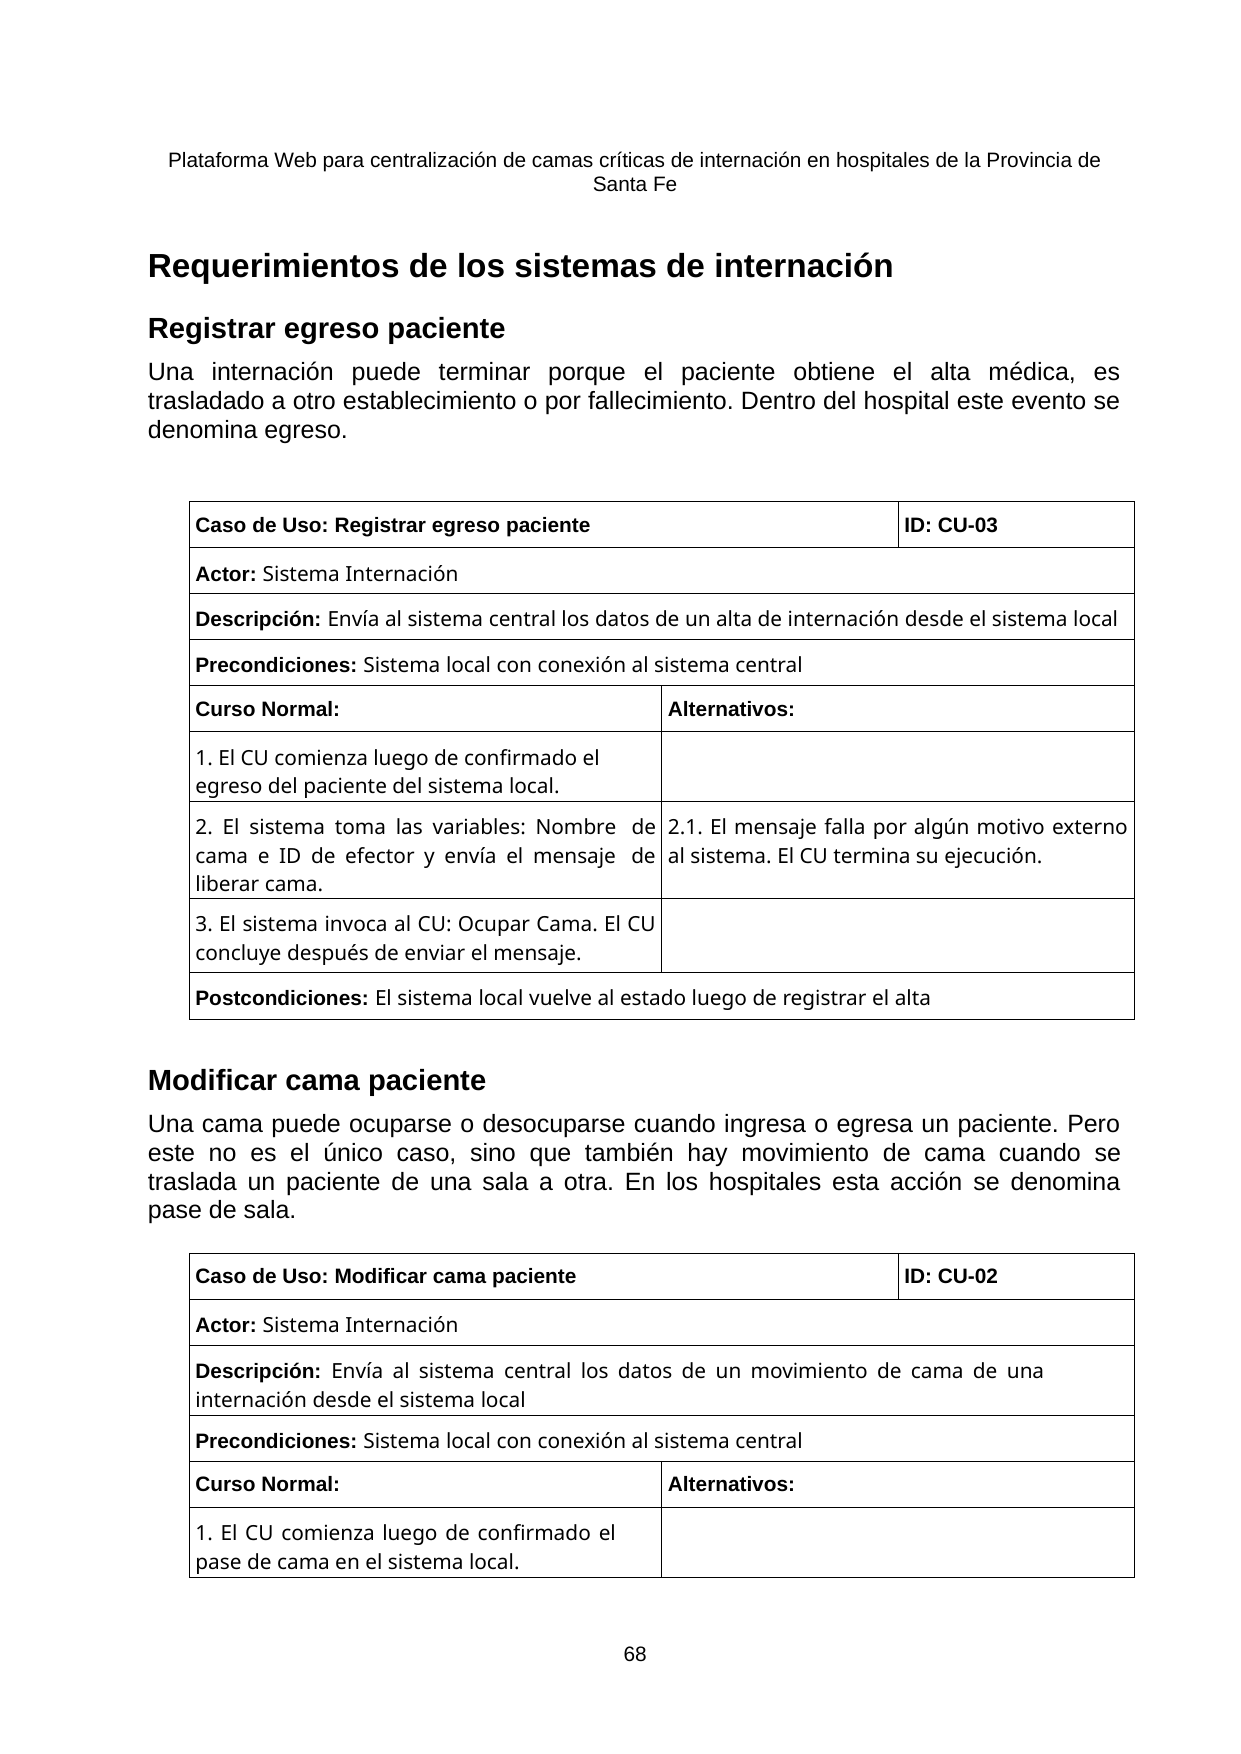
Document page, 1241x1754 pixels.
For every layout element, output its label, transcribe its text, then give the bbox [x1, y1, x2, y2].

table_cell 1. El CU comienza luego de confirmado el egreso del paciente del sistema local. [190, 732, 661, 801]
table_cell Curso Normal: [190, 1462, 661, 1507]
subtitle Modificar cama paciente [148, 1063, 1122, 1097]
table_cell Alternativos: [662, 1462, 1134, 1507]
table_cell [662, 899, 1134, 971]
table_cell Alternativos: [662, 686, 1134, 731]
table_cell [662, 1508, 1134, 1577]
table_cell 2. El sistema toma las variables: Nombre de cama e ID de efector y envía el mensaje de liberar cama. [190, 802, 661, 898]
table_header Caso de Uso: Registrar egreso paciente [190, 502, 898, 547]
text Una cama puede ocuparse o desocuparse cuando ingresa o egresa un paciente. Pero este no es el único caso, sino que también hay movimiento de cama cuando se traslada un paciente de una sala a otra. En los hospitales esta acción se denomina pase de sala. [148, 1109, 1122, 1224]
subtitle Registrar egreso paciente [148, 311, 1122, 345]
table_cell Descripción: Envía al sistema central los datos de un movimiento de cama de una internación desde el sistema local [190, 1346, 1134, 1414]
table_cell 3. El sistema invoca al CU: Ocupar Cama. El CU concluye después de enviar el mensaje. [190, 899, 661, 971]
table_cell Descripción: Envía al sistema central los datos de un alta de internación desde el sistema local [190, 594, 1134, 639]
table_header ID: CU-03 [899, 502, 1134, 547]
table_cell Precondiciones: Sistema local con conexión al sistema central [190, 1416, 1134, 1461]
table_cell Actor: Sistema Internación [190, 1300, 1134, 1345]
table_cell 2.1. El mensaje falla por algún motivo externo al sistema. El CU termina su ejecución. [662, 802, 1134, 898]
table_cell Postcondiciones: El sistema local vuelve al estado luego de registrar el alta [190, 973, 1134, 1019]
table_cell [662, 732, 1134, 801]
table_cell Actor: Sistema Internación [190, 548, 1134, 593]
table_header ID: CU-02 [899, 1254, 1134, 1299]
text Una internación puede terminar porque el paciente obtiene el alta médica, es trasladado a otro establecimiento o por fallecimiento. Dentro del hospital este evento se denomina egreso. [148, 357, 1122, 444]
subtitle Requerimientos de los sistemas de internación [148, 246, 1122, 284]
table_cell 1. El CU comienza luego de confirmado el pase de cama en el sistema local. [190, 1508, 661, 1577]
table_cell Curso Normal: [190, 686, 661, 731]
table_header Caso de Uso: Modificar cama paciente [190, 1254, 898, 1299]
table_cell Precondiciones: Sistema local con conexión al sistema central [190, 640, 1134, 685]
